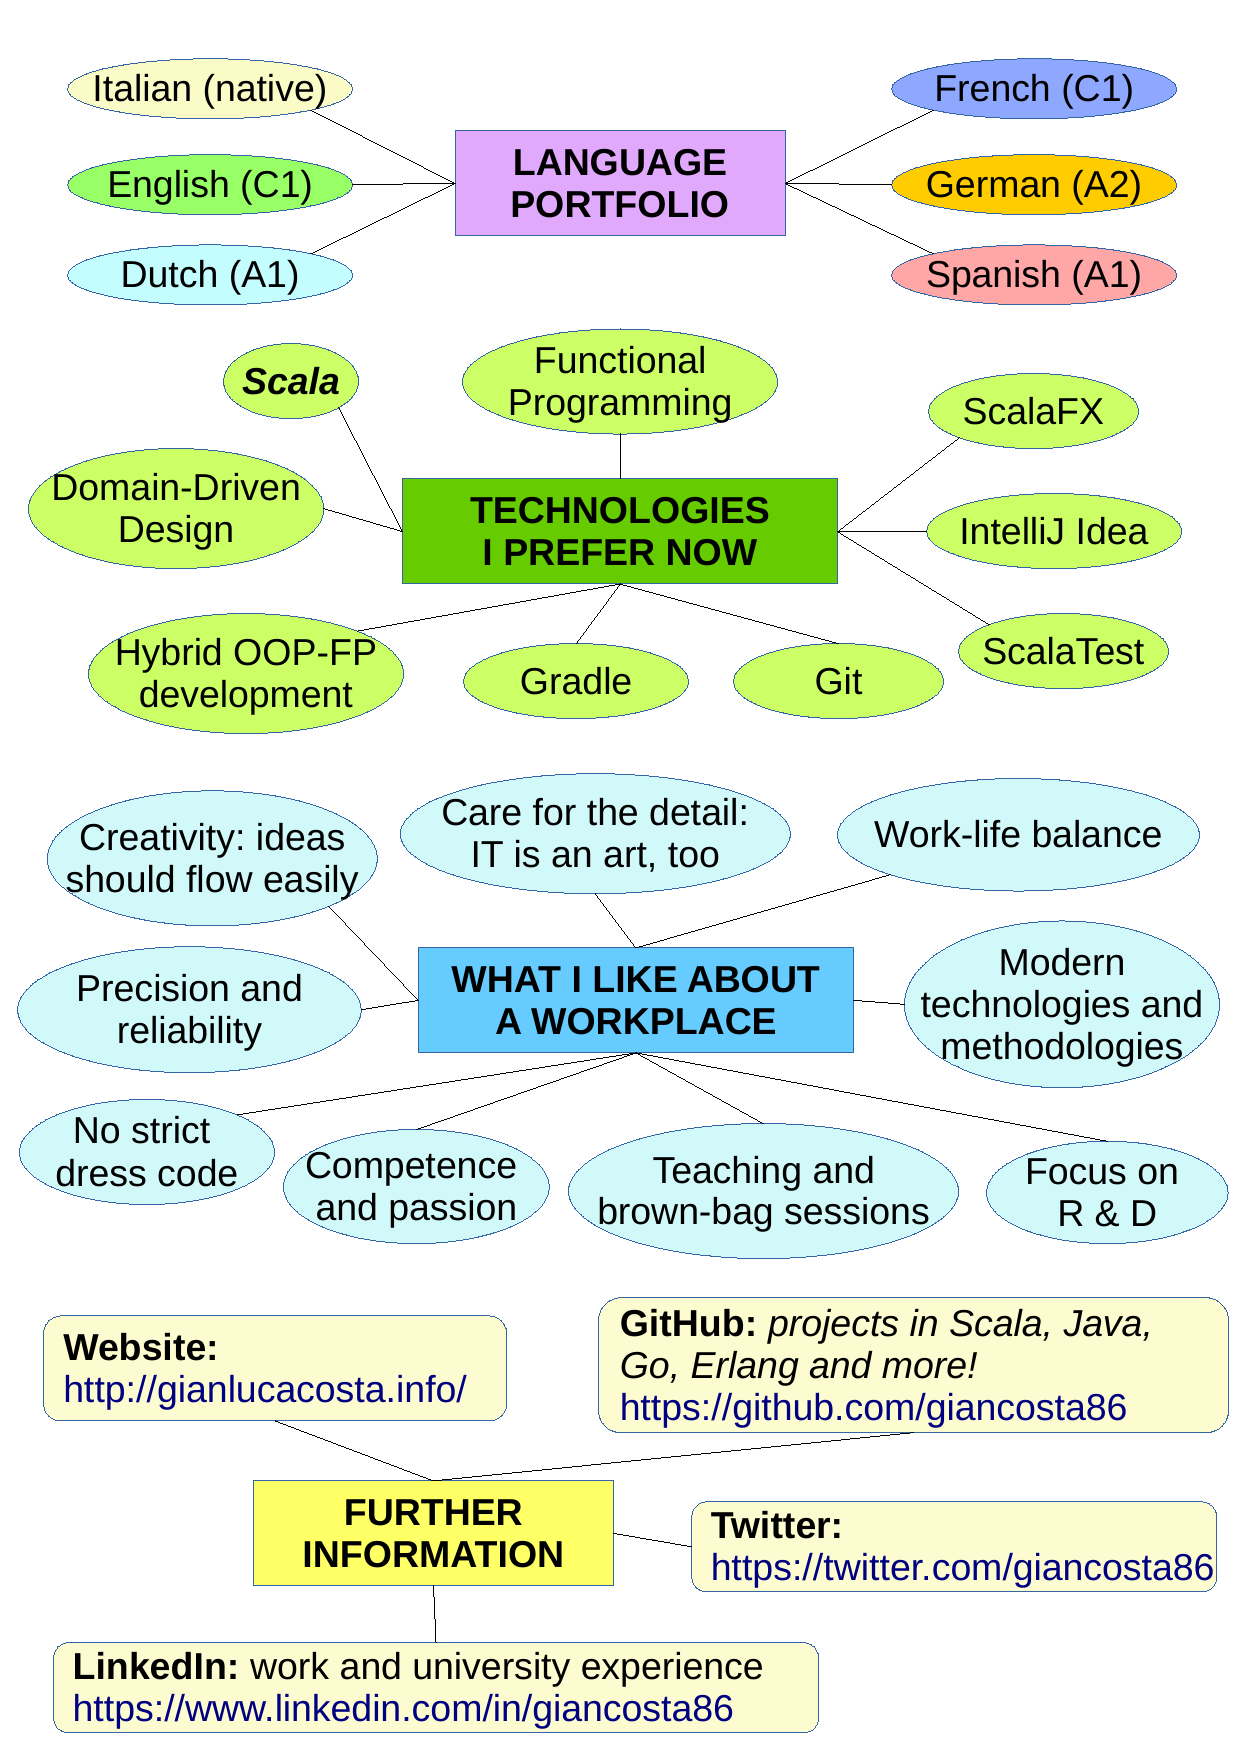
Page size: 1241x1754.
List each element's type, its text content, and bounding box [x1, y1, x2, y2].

text_box Twitter: https://twitter.com/giancosta86 [691, 1501, 1217, 1592]
text_box IntelliJ Idea [926, 493, 1182, 569]
text_box Competence and passion [283, 1129, 550, 1244]
text_box Website: http://gianlucacosta.info/ [43, 1315, 507, 1421]
text_box WHAT I LIKE ABOUT A WORKPLACE [418, 947, 854, 1053]
text_box Focus on R & D [986, 1141, 1229, 1244]
text_box Domain-Driven Design [28, 448, 324, 569]
text_box LANGUAGE PORTFOLIO [455, 130, 786, 236]
text_box Precision and reliability [17, 946, 362, 1073]
text_box French (C1) [891, 58, 1177, 119]
text_box LinkedIn: work and university experience https://www.linkedin.com/in/giancosta86 [53, 1642, 819, 1733]
text_box Functional Programming [462, 328, 778, 435]
text_box Creativity: ideas should flow easily [47, 790, 378, 926]
text_box TECHNOLOGIES I PREFER NOW [402, 478, 838, 584]
text_box Italian (native) [67, 58, 353, 119]
text_box Modern technologies and methodologies [904, 920, 1220, 1088]
text_box GitHub: projects in Scala, Java, Go, Erlang and more! https://github.com/giancosta86 [598, 1297, 1229, 1433]
text_box Care for the detail: IT is an art, too [400, 773, 791, 894]
text_box ScalaTest [958, 613, 1169, 689]
text_box ScalaFX [928, 373, 1139, 449]
text_box English (C1) [67, 154, 353, 215]
text_box Work-life balance [837, 778, 1200, 892]
text_box FURTHER INFORMATION [253, 1480, 614, 1586]
text_box Gradle [463, 643, 689, 719]
text_box Spanish (A1) [891, 244, 1177, 305]
text_box Scala [223, 343, 359, 419]
text_box No strict dress code [19, 1099, 275, 1205]
text_box Teaching and brown-bag sessions [568, 1123, 959, 1259]
text_box Git [733, 643, 944, 719]
text_box Hybrid OOP-FP development [88, 613, 404, 734]
text_box German (A2) [891, 154, 1177, 215]
text_box Dutch (A1) [67, 244, 353, 305]
